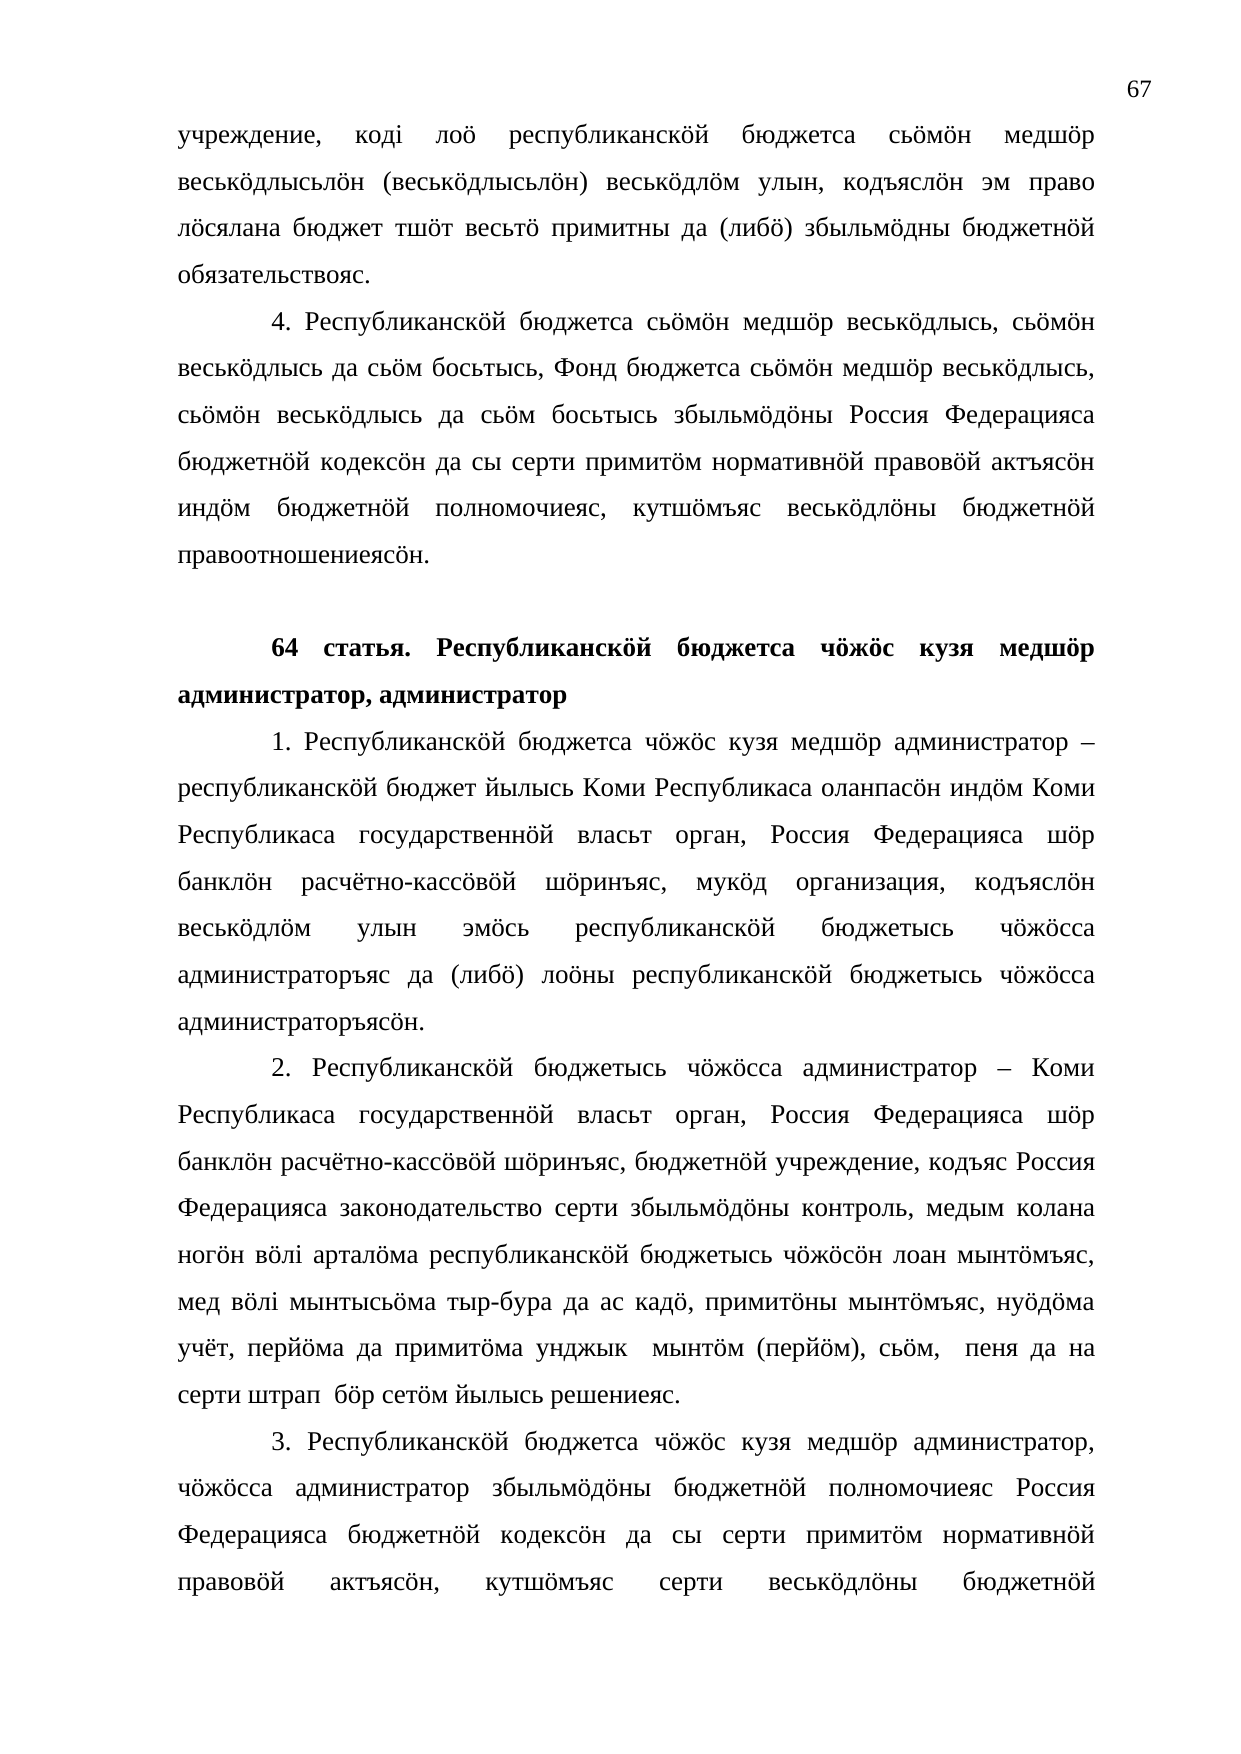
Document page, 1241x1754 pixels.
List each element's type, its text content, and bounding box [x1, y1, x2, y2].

text 1. Республиканскöй бюджетса чöжöс кузя медшöр администратор – республиканскöй бюджет йылысь Коми Республикаса оланпасöн индöм Коми Республикаса государственнöй власьт орган, Россия Федерацияса шöр банклöн расчётно-кассöвöй шöринъяс, мукöд организация, кодъяслöн веськöдлöм улын эмöсь республиканскöй бюджетысь чöжöсса администраторъяс да (либö) лоöны республиканскöй бюджетысь чöжöсса администраторъясöн. [177, 725, 1096, 1036]
text 2. Республиканскöй бюджетысь чöжöсса администратор – Коми Республикаса государственнöй власьт орган, Россия Федерацияса шöр банклöн расчётно-кассöвöй шöринъяс, бюджетнöй учреждение, кодъяс Россия Федерацияса законодательство серти збыльмöдöны контроль, медым колана ногöн вöлі арталöма республиканскöй бюджетысь чöжöсöн лоан мынтöмъяс, мед вöлі мынтысьöма тыр-бура да ас кадö, примитöны мынтöмъяс, нуöдöма учёт, перйöма да примитöма унджык мынтöм (перйöм), сьöм, пеня да на серти штрап бöр сетöм йылысь решениеяс. [177, 1051, 1096, 1409]
text 3. Республиканскöй бюджетса чöжöс кузя медшöр администратор, чöжöсса администратор збыльмöдöны бюджетнöй полномочиеяс Россия Федерацияса бюджетнöй кодексöн да сы серти примитöм нормативнöй правовöй актъясöн, кутшöмъяс серти веськöдлöны бюджетнöй [177, 1425, 1096, 1596]
text 64 статья. Республиканскöй бюджетса чöжöс кузя медшöр администратор, администратор [177, 631, 1096, 709]
text учреждение, коді лоö республиканскöй бюджетса сьöмöн медшöр веськöдлысьлöн (веськöдлысьлöн) веськöдлöм улын, кодъяслöн эм право лöсялана бюджет тшöт весьтö примитны да (либö) збыльмöдны бюджетнöй обязательствояс. [177, 118, 1096, 289]
text 4. Республиканскöй бюджетса сьöмöн медшöр веськöдлысь, сьöмöн веськöдлысь да сьöм босьтысь, Фонд бюджетса сьöмöн медшöр веськöдлысь, сьöмöн веськöдлысь да сьöм босьтысь збыльмöдöны Россия Федерацияса бюджетнöй кодексöн да сы серти примитöм нормативнöй правовöй актъясöн индöм бюджетнöй полномочиеяс, кутшöмъяс веськöдлöны бюджетнöй правоотношениеясöн. [177, 305, 1096, 569]
